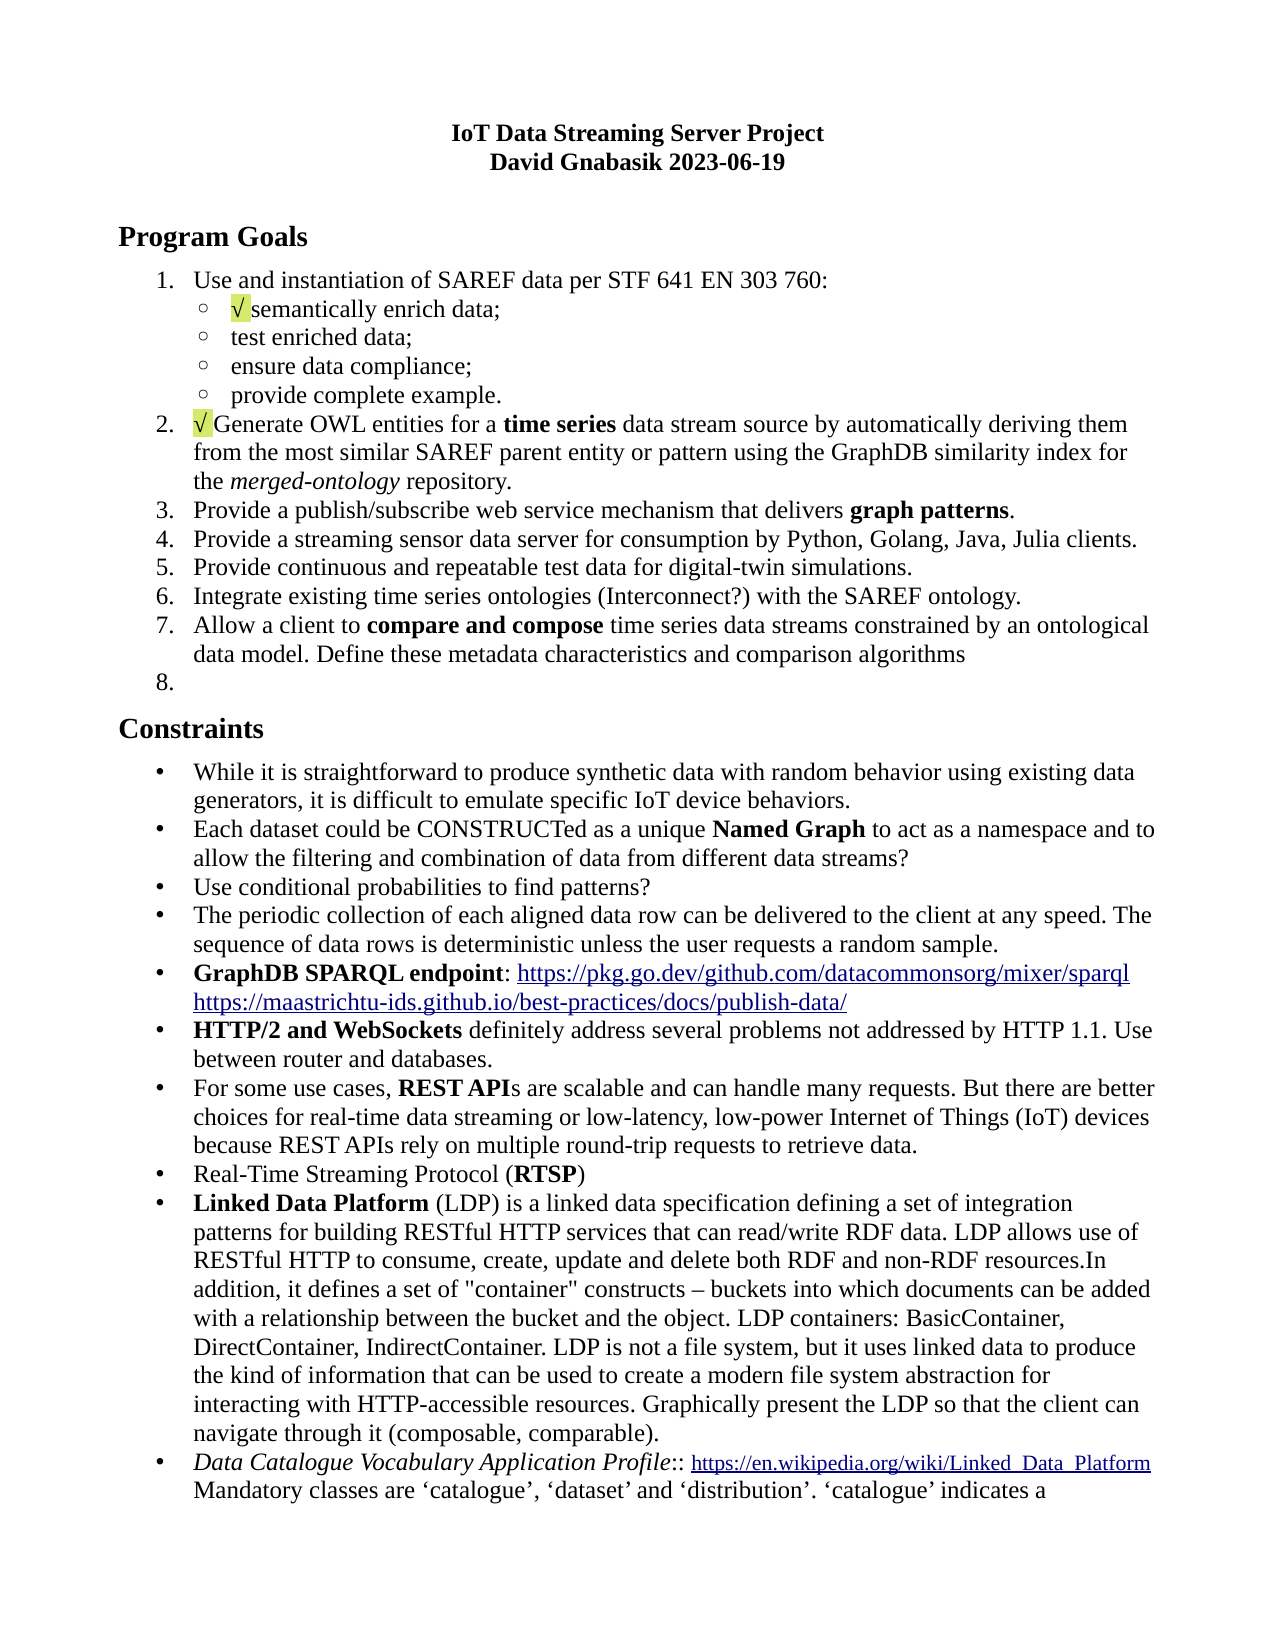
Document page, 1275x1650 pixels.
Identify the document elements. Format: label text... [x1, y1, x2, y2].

list √ Generate OWL entities for a time series data stream source by automatically deriving them from the most similar SAREF parent entity or pattern using the GraphDB similarity index for the merged-ontology repository. [156, 409, 1157, 495]
list Allow a client to compare and compose time series data streams constrained by an ontological data model. Define these metadata characteristics and comparison algorithms [156, 610, 1157, 667]
list For some use cases, REST APIs are scalable and can handle many requests. But there are better choices for real-time data streaming or low-latency, low-power Internet of Things (IoT) devices because REST APIs rely on multiple round-trip requests to retrieve data. [156, 1073, 1157, 1159]
list provide complete example. [193, 380, 1157, 409]
subtitle Constraints [118, 711, 1157, 744]
text IoT Data Streaming Server Project [118, 118, 1157, 147]
list test enriched data; [193, 322, 1157, 351]
list Provide a publish/subscribe web service mechanism that delivers graph patterns. [156, 495, 1157, 524]
list Use conditional probabilities to find patterns? [156, 872, 1157, 901]
list While it is straightforward to produce synthetic data with random behavior using existing data generators, it is difficult to emulate specific IoT device behaviors. [156, 757, 1157, 814]
subtitle Program Goals [118, 219, 1157, 252]
text David Gnabasik 2023-06-19 [118, 147, 1157, 176]
list The periodic collection of each aligned data row can be delivered to the client at any speed. The sequence of data rows is deterministic unless the user requests a random sample. [156, 901, 1157, 958]
list Use and instantiation of SAREF data per STF 641 EN 303 760: [156, 265, 1157, 294]
list Real-Time Streaming Protocol (RTSP) [156, 1159, 1157, 1188]
list Provide continuous and repeatable test data for digital-twin simulations. [156, 552, 1157, 581]
list Linked Data Platform (LDP) is a linked data specification defining a set of integration patterns for building RESTful HTTP services that can read/write RDF data. LDP allows use of RESTful HTTP to consume, create, update and delete both RDF and non-RDF resources.In addition, it defines a set of "container" constructs – buckets into which documents can be added with a relationship between the bucket and the object. LDP containers: BasicContainer, DirectContainer, IndirectContainer. LDP is not a file system, but it uses linked data to produce the kind of information that can be used to create a modern file system abstraction for interacting with HTTP-accessible resources. Graphically present the LDP so that the client can navigate through it (composable, comparable). [156, 1188, 1157, 1447]
list Data Catalogue Vocabulary Application Profile:: https://en.wikipedia.org/wiki/Linked_Data_Platform Mandatory classes are ‘catalogue’, ‘dataset’ and ‘distribution’. ‘catalogue’ indicates a [156, 1447, 1157, 1504]
list GraphDB SPARQL endpoint: https://pkg.go.dev/github.com/datacommonsorg/mixer/sparql https://maastrichtu-ids.github.io/best-practices/docs/publish-data/ [156, 958, 1157, 1016]
list Provide a streaming sensor data server for consumption by Python, Golang, Java, Julia clients. [156, 524, 1157, 552]
list Each dataset could be CONSTRUCTed as a unique Named Graph to act as a namespace and to allow the filtering and combination of data from different data streams? [156, 814, 1157, 872]
list HTTP/2 and WebSockets definitely address several problems not addressed by HTTP 1.1. Use between router and databases. [156, 1016, 1157, 1073]
list ensure data compliance; [193, 351, 1157, 380]
list Integrate existing time series ontologies (Interconnect?) with the SAREF ontology. [156, 581, 1157, 610]
list √ semantically enrich data; [193, 294, 1157, 322]
